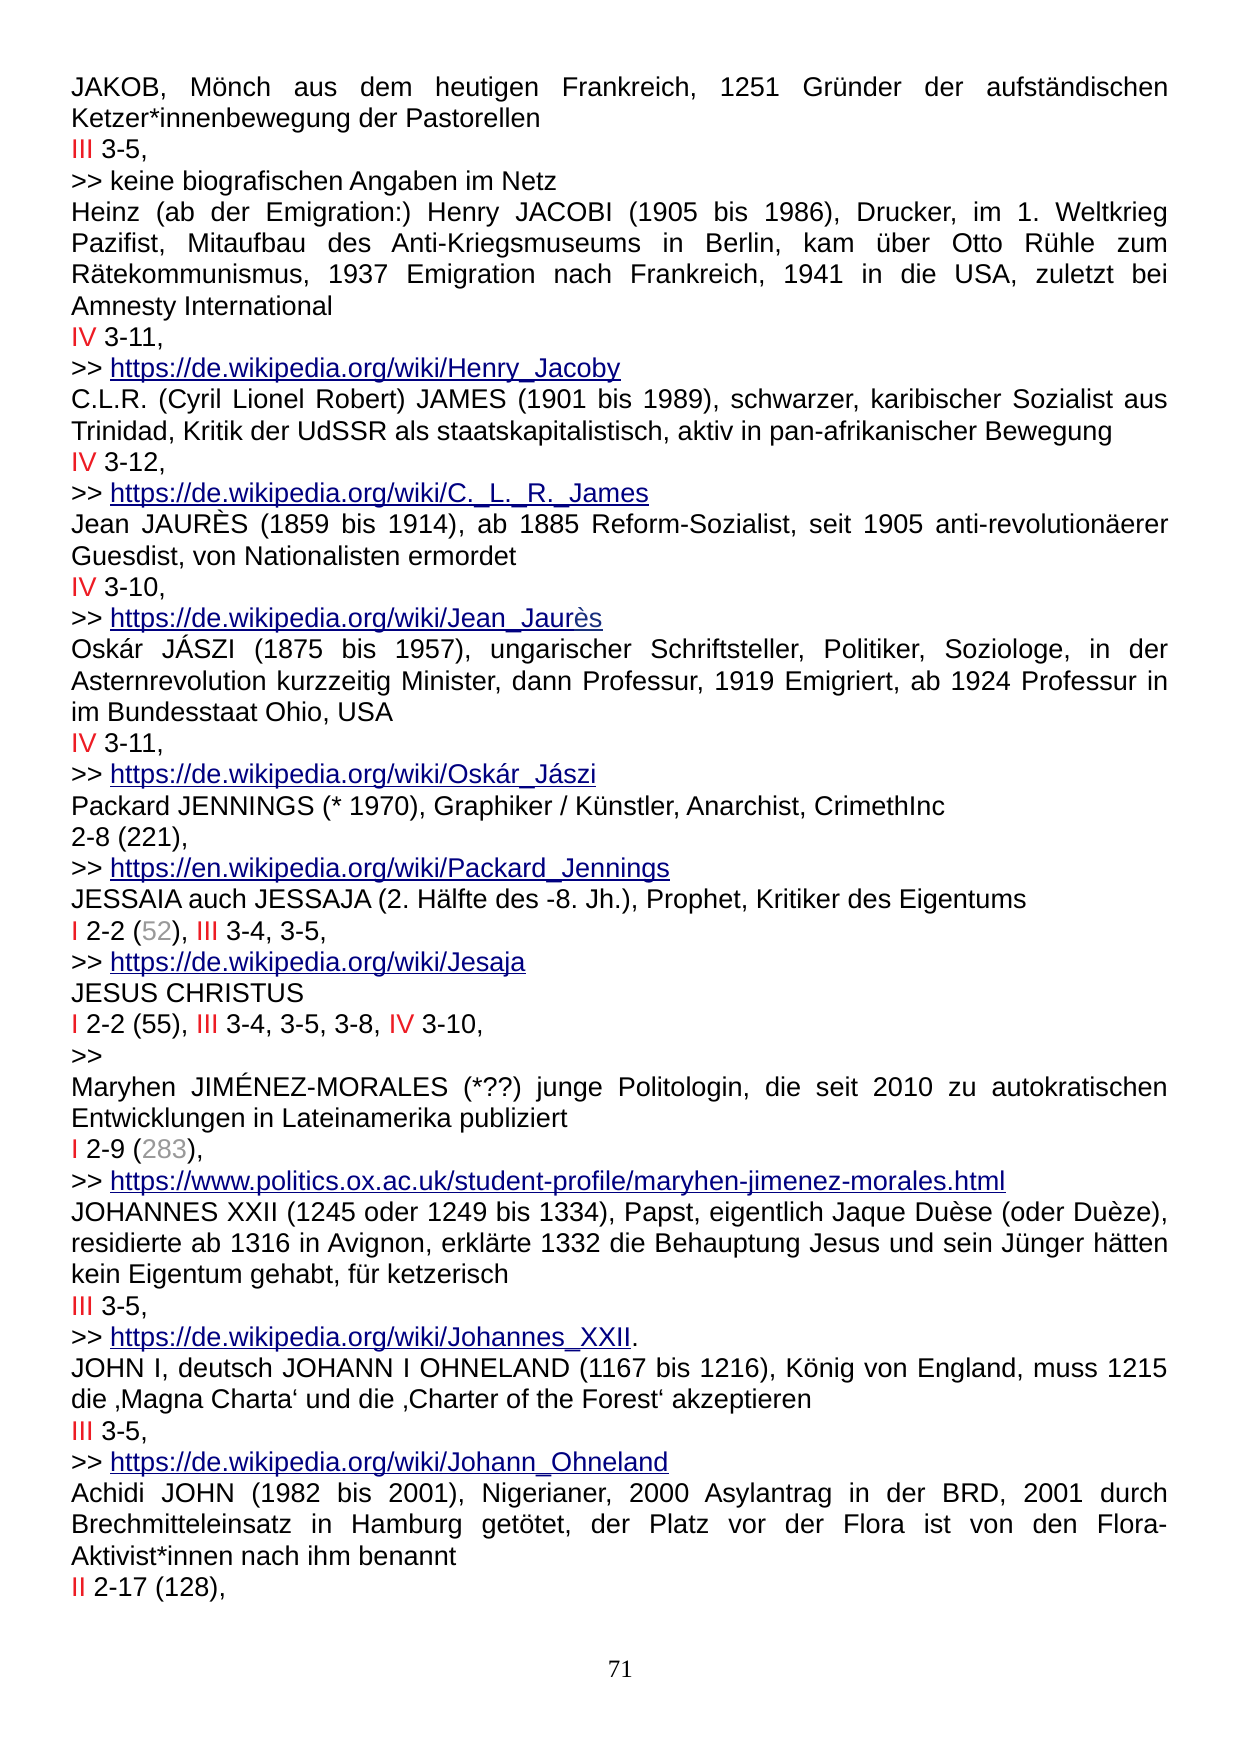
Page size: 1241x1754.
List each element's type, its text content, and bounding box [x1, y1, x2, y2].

subtitle JESSAIA auch JESSAJA (2. Hälfte des -8. Jh.), Prophet, Kritiker des Eigentums [71, 883, 1169, 914]
subtitle >> https://de.wikipedia.org/wiki/C._L._R._James [71, 477, 1169, 508]
subtitle >> [71, 1039, 1169, 1071]
subtitle II 2-17 (128), [71, 1571, 1169, 1602]
subtitle Heinz (ab der Emigration:) Henry JACOBI (1905 bis 1986), Drucker, im 1. Weltkrieg Pazifist, Mitaufbau des Anti-Kriegsmuseums in Berlin, kam über Otto Rühle zum Rätekommunismus, 1937 Emigration nach Frankreich, 1941 in die USA, zuletzt bei Amnesty International [71, 196, 1169, 321]
subtitle >> https://de.wikipedia.org/wiki/Jean_Jaurès [71, 602, 1169, 633]
subtitle JESUS CHRISTUS [71, 977, 1169, 1008]
subtitle Achidi JOHN (1982 bis 2001), Nigerianer, 2000 Asylantrag in der BRD, 2001 durch Brechmitteleinsatz in Hamburg getötet, der Platz vor der Flora ist von den Flora-Aktivist*innen nach ihm benannt [71, 1477, 1169, 1571]
subtitle >> keine biografischen Angaben im Netz [71, 164, 1169, 196]
subtitle C.L.R. (Cyril Lionel Robert) JAMES (1901 bis 1989), schwarzer, karibischer Sozialist aus Trinidad, Kritik der UdSSR als staatskapitalistisch, aktiv in pan-afrikanischer Bewegung [71, 383, 1169, 446]
subtitle >> https://de.wikipedia.org/wiki/Jesaja [71, 946, 1169, 977]
subtitle 2-8 (221), [71, 821, 1169, 852]
subtitle JAKOB, Mönch aus dem heutigen Frankreich, 1251 Gründer der aufständischen Ketzer*innenbewegung der Pastorellen [71, 71, 1169, 133]
subtitle >> https://de.wikipedia.org/wiki/Henry_Jacoby [71, 352, 1169, 383]
subtitle I 2-9 (283), [71, 1133, 1169, 1164]
subtitle Maryhen JIMÉNEZ-MORALES (*??) junge Politologin, die seit 2010 zu autokratischen Entwicklungen in Lateinamerika publiziert [71, 1071, 1169, 1133]
subtitle Oskár JÁSZI (1875 bis 1957), ungarischer Schriftsteller, Politiker, Soziologe, in der Asternrevolution kurzzeitig Minister, dann Professur, 1919 Emigriert, ab 1924 Professur in im Bundesstaat Ohio, USA [71, 633, 1169, 727]
subtitle I 2-2 (52), III 3-4, 3-5, [71, 914, 1169, 946]
subtitle III 3-5, [71, 133, 1169, 164]
subtitle Packard JENNINGS (* 1970), Graphiker / Künstler, Anarchist, CrimethInc [71, 789, 1169, 821]
subtitle >> https://de.wikipedia.org/wiki/Johann_Ohneland [71, 1446, 1169, 1477]
subtitle IV 3-10, [71, 571, 1169, 602]
subtitle JOHANNES XXII (1245 oder 1249 bis 1334), Papst, eigentlich Jaque Duèse (oder Duèze), residierte ab 1316 in Avignon, erklärte 1332 die Behauptung Jesus und sein Jünger hätten kein Eigentum gehabt, für ketzerisch [71, 1196, 1169, 1289]
subtitle III 3-5, [71, 1414, 1169, 1446]
subtitle >> https://en.wikipedia.org/wiki/Packard_Jennings [71, 852, 1169, 883]
subtitle >> https://de.wikipedia.org/wiki/Oskár_Jászi [71, 758, 1169, 789]
subtitle JOHN I, deutsch JOHANN I OHNELAND (1167 bis 1216), König von England, muss 1215 die ‚Magna Charta‘ und die ‚Charter of the Forest‘ akzeptieren [71, 1352, 1169, 1414]
subtitle IV 3-11, [71, 321, 1169, 352]
subtitle I 2-2 (55), III 3-4, 3-5, 3-8, IV 3-10, [71, 1008, 1169, 1039]
subtitle III 3-5, [71, 1289, 1169, 1321]
subtitle Jean JAURÈS (1859 bis 1914), ab 1885 Reform-Sozialist, seit 1905 anti-revolutionäerer Guesdist, von Nationalisten ermordet [71, 508, 1169, 571]
subtitle IV 3-12, [71, 446, 1169, 477]
subtitle IV 3-11, [71, 727, 1169, 758]
subtitle >> https://de.wikipedia.org/wiki/Johannes_XXII. [71, 1321, 1169, 1352]
subtitle >> https://www.politics.ox.ac.uk/student-profile/maryhen-jimenez-morales.html [71, 1164, 1169, 1196]
